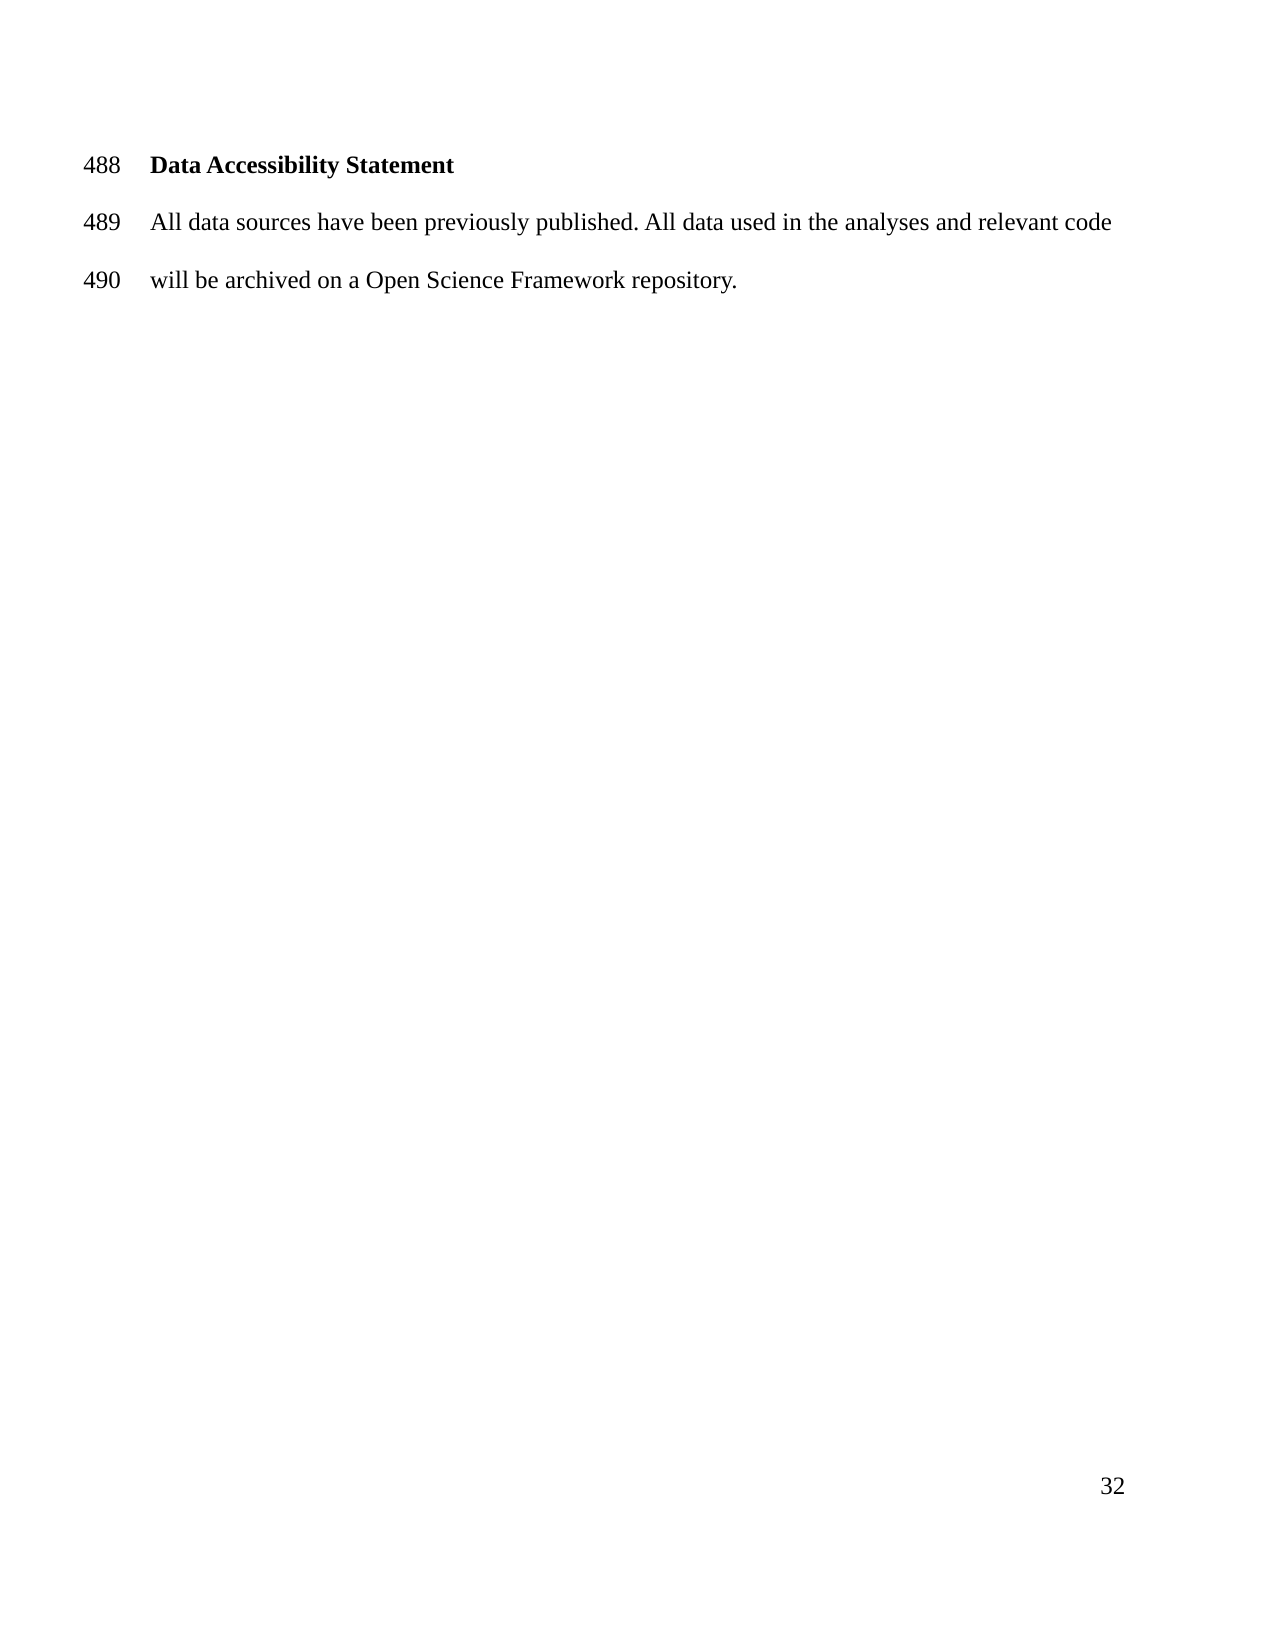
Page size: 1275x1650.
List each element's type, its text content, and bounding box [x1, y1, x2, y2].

text Data Accessibility Statement [150, 150, 1125, 179]
text All data sources have been previously published. All data used in the analyses and relevant code will be archived on a Open Science Framework repository. [150, 207, 1125, 294]
